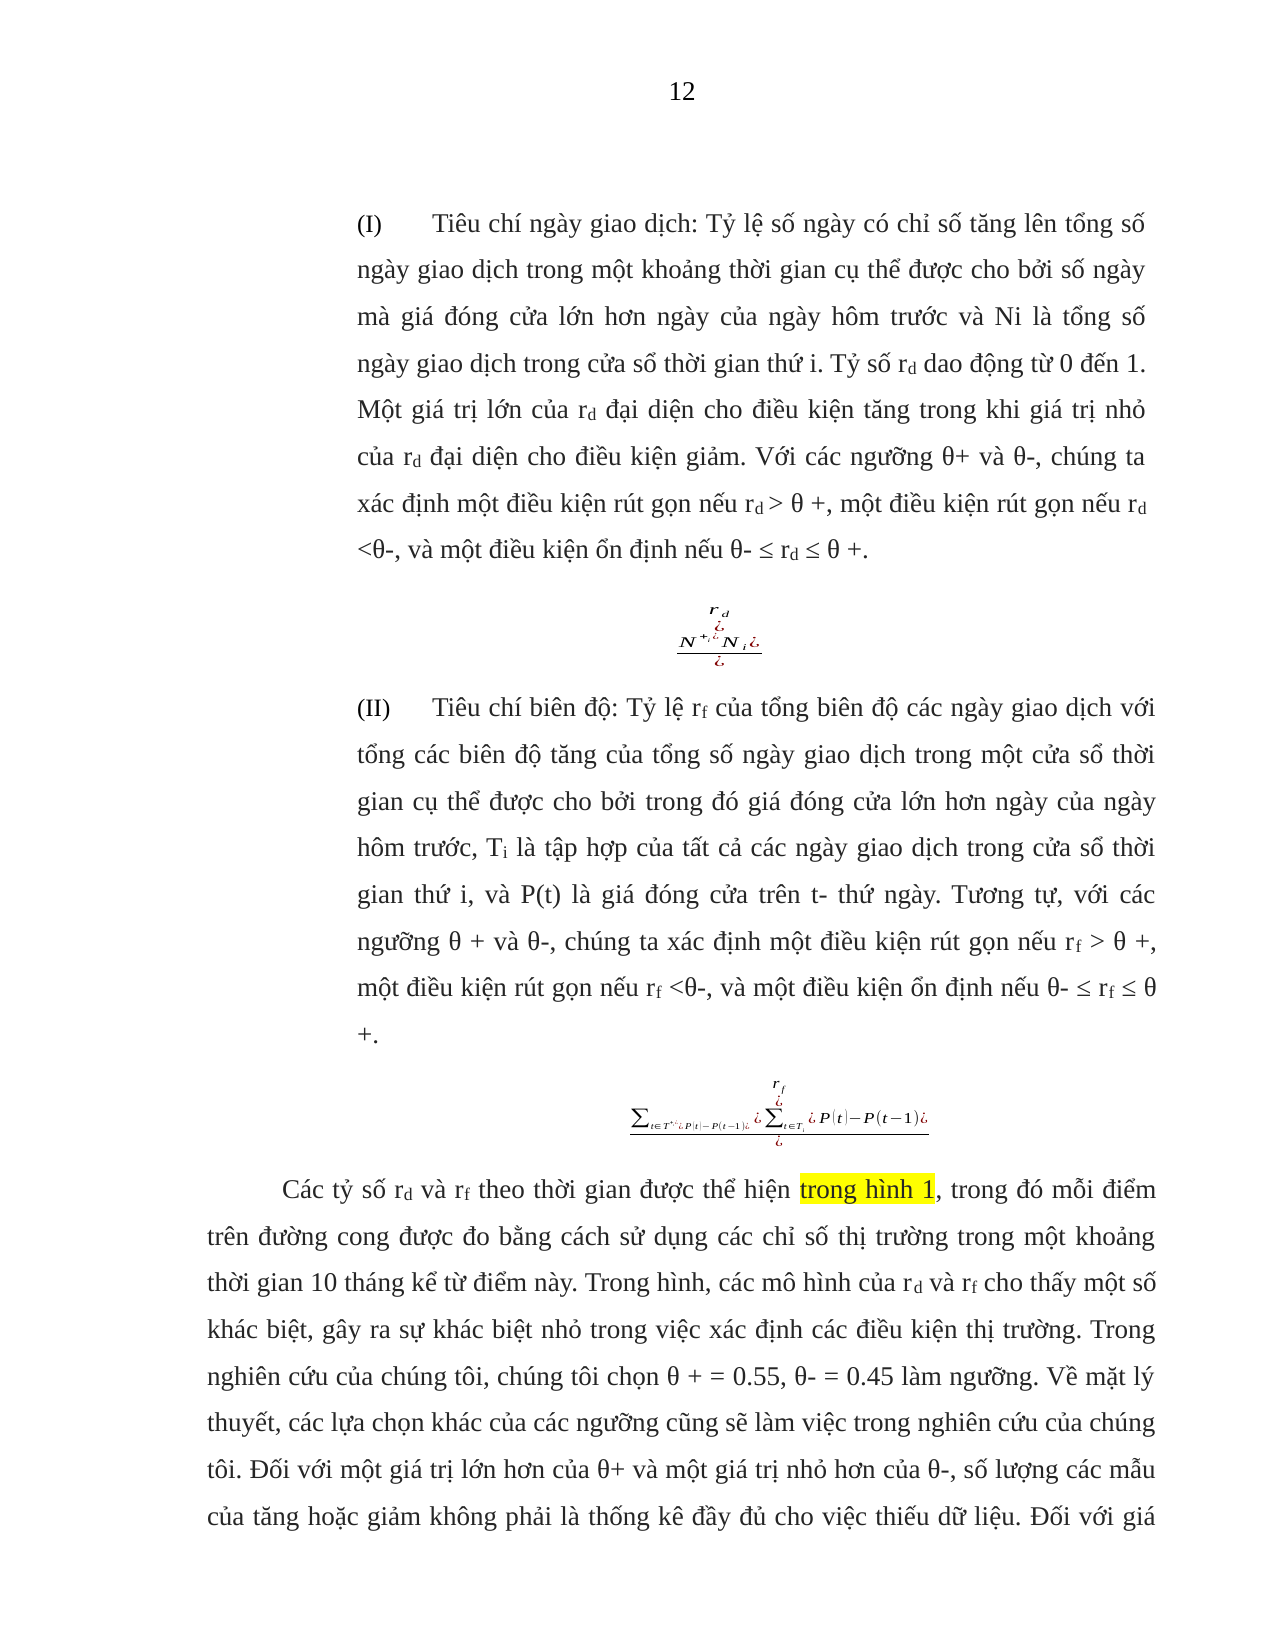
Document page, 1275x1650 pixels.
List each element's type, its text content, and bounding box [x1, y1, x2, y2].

list Tiêu chí ngày giao dịch: Tỷ lệ số ngày có chỉ số tăng lên tổng số ngày giao dịch trong một khoảng thời gian cụ thể được cho bởi số ngày mà giá đóng cửa lớn hơn ngày của ngày hôm trước và Ni là tổng số ngày giao dịch trong cửa sổ thời gian thứ i. Tỷ số rd dao động từ 0 đến 1. Một giá trị lớn của rd đại diện cho điều kiện tăng trong khi giá trị nhỏ của rd đại diện cho điều kiện giảm. Với các ngưỡng θ+ và θ-, chúng ta xác định một điều kiện rút gọn nếu rd > θ +, một điều kiện rút gọn nếu rd <θ-, và một điều kiện ổn định nếu θ- ≤ rd ≤ θ +. [357, 207, 1146, 564]
list Tiêu chí biên độ: Tỷ lệ rf của tổng biên độ các ngày giao dịch với tổng các biên độ tăng của tổng số ngày giao dịch trong một cửa sổ thời gian cụ thể được cho bởi trong đó giá đóng cửa lớn hơn ngày của ngày hôm trước, Ti là tập hợp của tất cả các ngày giao dịch trong cửa sổ thời gian thứ i, và P(t) là giá đóng cửa trên t- thứ ngày. Tương tự, với các ngưỡng θ + và θ-, chúng ta xác định một điều kiện rút gọn nếu rf > θ +, một điều kiện rút gọn nếu rf <θ-, và một điều kiện ổn định nếu θ- ≤ rf ≤ θ +. [357, 691, 1157, 1049]
text Các tỷ số rd và rf theo thời gian được thể hiện trong hình 1, trong đó mỗi điểm trên đường cong được đo bằng cách sử dụng các chỉ số thị trường trong một khoảng thời gian 10 tháng kể từ điểm này. Trong hình, các mô hình của rd và rf cho thấy một số khác biệt, gây ra sự khác biệt nhỏ trong việc xác định các điều kiện thị trường. Trong nghiên cứu của chúng tôi, chúng tôi chọn θ + = 0.55, θ- = 0.45 làm ngưỡng. Về mặt lý thuyết, các lựa chọn khác của các ngưỡng cũng sẽ làm việc trong nghiên cứu của chúng tôi. Đối với một giá trị lớn hơn của θ+ và một giá trị nhỏ hơn của θ-, số lượng các mẫu của tăng hoặc giảm không phải là thống kê đầy đủ cho việc thiếu dữ liệu. Đối với giá [207, 1173, 1157, 1531]
